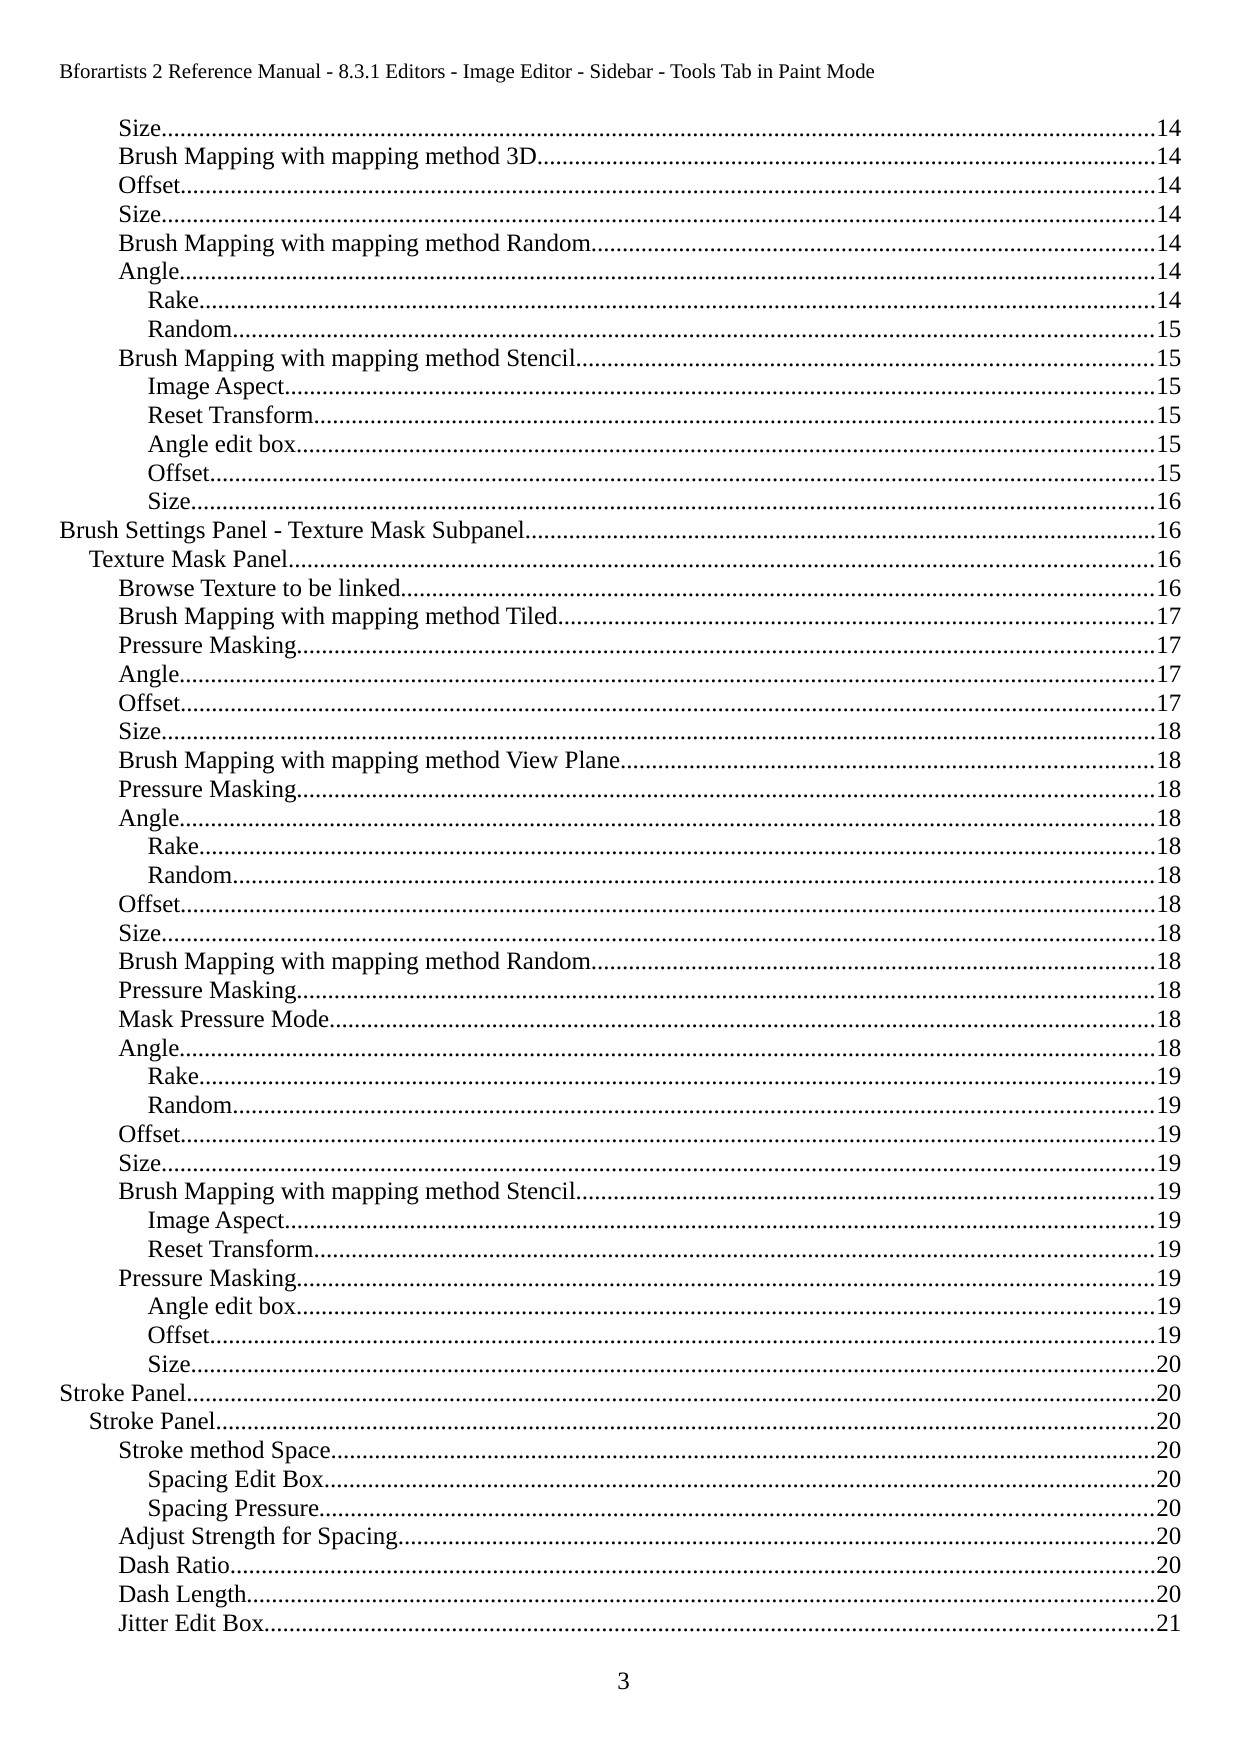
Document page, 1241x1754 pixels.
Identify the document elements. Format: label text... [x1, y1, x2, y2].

text Angle edit box 15 [147, 429, 1181, 458]
text Size 14 [118, 113, 1181, 141]
text Angle 18 [118, 1033, 1181, 1061]
text Offset 15 [147, 458, 1181, 486]
text Brush Mapping with mapping method Random 14 [118, 228, 1181, 256]
text Spacing Pressure 20 [147, 1493, 1181, 1521]
text Pressure Masking 19 [118, 1263, 1181, 1291]
text Jitter Edit Box 21 [118, 1608, 1181, 1636]
text Texture Mask Panel 16 [88, 544, 1181, 573]
text Browse Texture to be linked 16 [118, 573, 1181, 601]
text Angle 18 [118, 803, 1181, 831]
text Image Aspect 19 [147, 1205, 1181, 1234]
text Reset Transform 19 [147, 1234, 1181, 1263]
text Brush Mapping with mapping method Stencil 15 [118, 343, 1181, 371]
text Dash Ratio 20 [118, 1550, 1181, 1579]
text Spacing Edit Box 20 [147, 1464, 1181, 1493]
text Rake 14 [147, 285, 1181, 314]
text Size 18 [118, 716, 1181, 745]
text Size 19 [118, 1148, 1181, 1176]
text Rake 18 [147, 831, 1181, 860]
text Rake 19 [147, 1061, 1181, 1090]
text Offset 18 [118, 889, 1181, 918]
text Reset Transform 15 [147, 400, 1181, 429]
text Mask Pressure Mode 18 [118, 1004, 1181, 1033]
text Random 19 [147, 1090, 1181, 1119]
text Stroke method Space 20 [118, 1435, 1181, 1464]
text Brush Mapping with mapping method Random 18 [118, 946, 1181, 975]
text Brush Mapping with mapping method 3D 14 [118, 141, 1181, 170]
text Pressure Masking 18 [118, 975, 1181, 1004]
text Size 18 [118, 918, 1181, 946]
text Stroke Panel 20 [88, 1406, 1181, 1435]
text Angle edit box 19 [147, 1291, 1181, 1320]
text Offset 19 [118, 1119, 1181, 1148]
text Offset 19 [147, 1320, 1181, 1349]
text Brush Mapping with mapping method View Plane 18 [118, 745, 1181, 774]
text Random 18 [147, 860, 1181, 889]
text Adjust Strength for Spacing 20 [118, 1521, 1181, 1550]
text Offset 17 [118, 688, 1181, 716]
text Image Aspect 15 [147, 371, 1181, 400]
text Brush Mapping with mapping method Stencil 19 [118, 1176, 1181, 1205]
text Angle 17 [118, 659, 1181, 688]
text Random 15 [147, 314, 1181, 343]
text Pressure Masking 17 [118, 630, 1181, 659]
text Size 16 [147, 486, 1181, 515]
text Offset 14 [118, 170, 1181, 199]
text Brush Settings Panel - Texture Mask Subpanel 16 [59, 515, 1181, 544]
text Angle 14 [118, 256, 1181, 285]
text Size 14 [118, 199, 1181, 228]
text Size 20 [147, 1349, 1181, 1378]
text Brush Mapping with mapping method Tiled 17 [118, 601, 1181, 630]
text Dash Length 20 [118, 1579, 1181, 1608]
text Stroke Panel 20 [59, 1378, 1181, 1406]
text Pressure Masking 18 [118, 774, 1181, 803]
